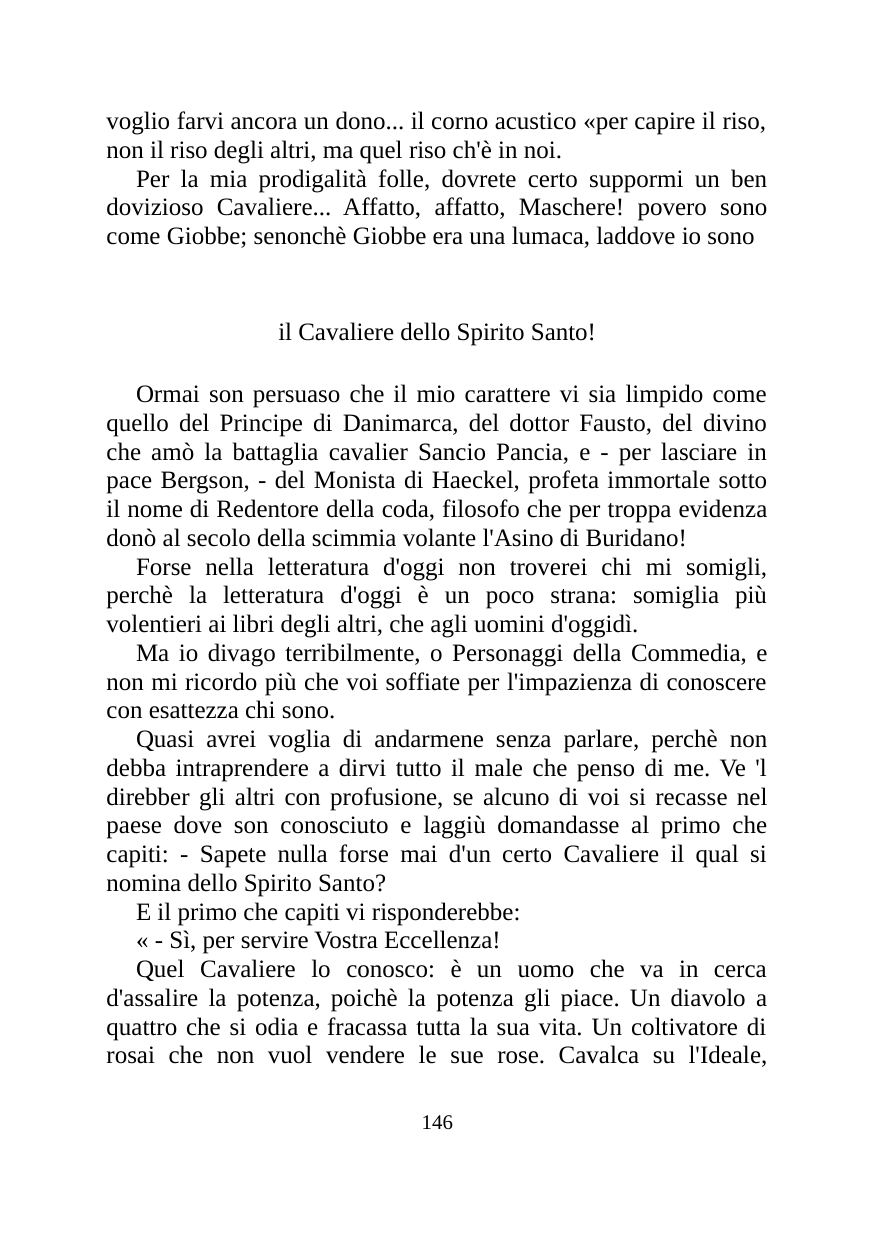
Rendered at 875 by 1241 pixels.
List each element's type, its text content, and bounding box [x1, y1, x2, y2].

text il Cavaliere dello Spirito Santo! [106, 317, 768, 346]
text Forse nella letteratura d'oggi non troverei chi mi somigli, perchè la letteratura d'oggi è un poco strana: somiglia più volentieri ai libri degli altri, che agli uomini d'oggidì. [106, 552, 768, 638]
text Ma io divago terribilmente, o Personaggi della Commedia, e non mi ricordo più che voi soffiate per l'impazienza di conoscere con esattezza chi sono. [106, 638, 768, 724]
text voglio farvi ancora un dono... il corno acustico «per capire il riso, non il riso degli altri, ma quel riso ch'è in noi. [106, 106, 768, 164]
text « - Sì, per servire Vostra Eccellenza! [106, 926, 768, 954]
text Per la mia prodigalità folle, dovrete certo suppormi un ben dovizioso Cavaliere... Affatto, affatto, Maschere! povero sono come Giobbe; senonchè Giobbe era una lumaca, laddove io sono [106, 164, 768, 250]
text Quel Cavaliere lo conosco: è un uomo che va in cerca d'assalire la potenza, poichè la potenza gli piace. Un diavolo a quattro che si odia e fracassa tutta la sua vita. Un coltivatore di rosai che non vuol vendere le sue rose. Cavalca su l'Ideale, [106, 954, 768, 1069]
text Ormai son persuaso che il mio carattere vi sia limpido come quello del Principe di Danimarca, del dottor Fausto, del divino che amò la battaglia cavalier Sancio Pancia, e - per lasciare in pace Bergson, - del Monista di Haeckel, profeta immortale sotto il nome di Redentore della coda, filosofo che per troppa evidenza donò al secolo della scimmia volante l'Asino di Buridano! [106, 379, 768, 552]
text E il primo che capiti vi risponderebbe: [106, 897, 768, 926]
text Quasi avrei voglia di andarmene senza parlare, perchè non debba intraprendere a dirvi tutto il male che penso di me. Ve 'l direbber gli altri con profusione, se alcuno di voi si recasse nel paese dove son conosciuto e laggiù domandasse al primo che capiti: - Sapete nulla forse mai d'un certo Cavaliere il qual si nomina dello Spirito Santo? [106, 724, 768, 897]
